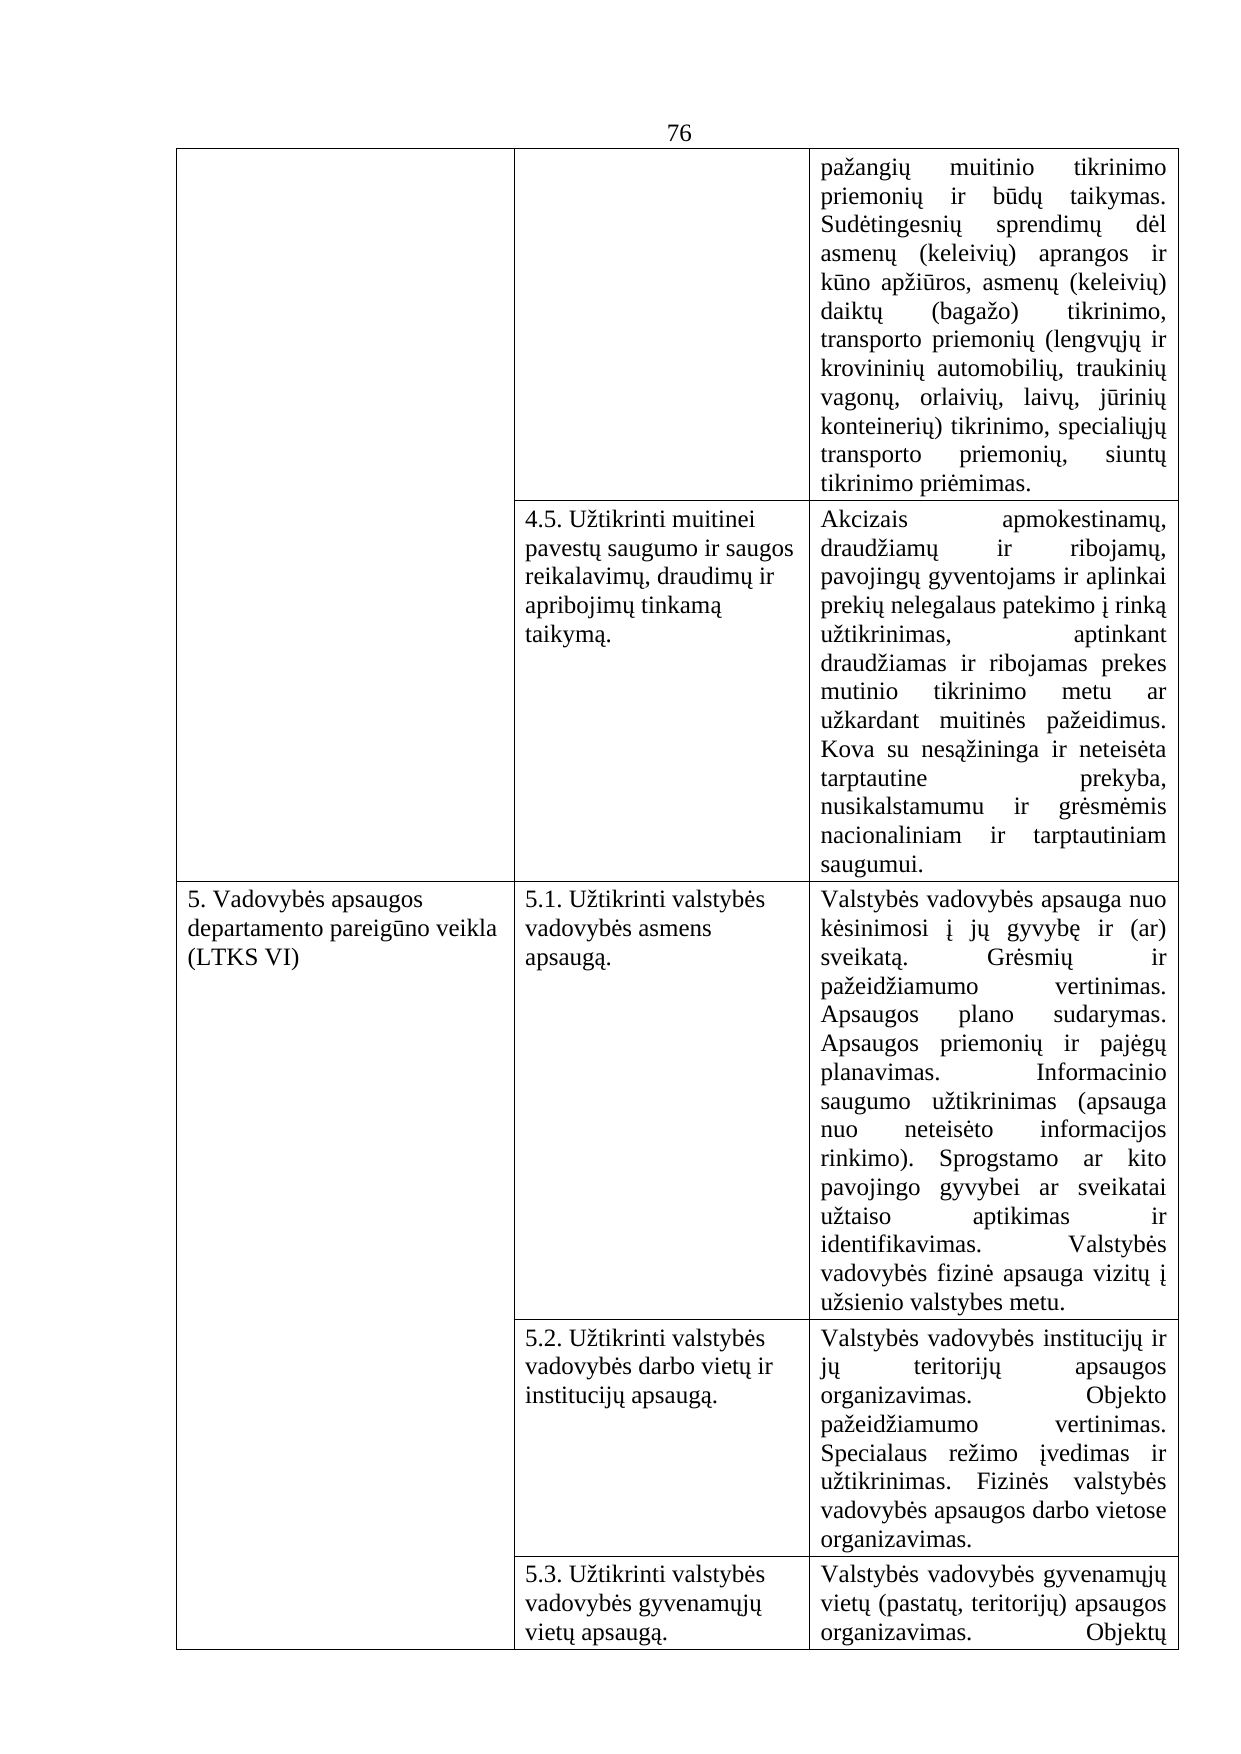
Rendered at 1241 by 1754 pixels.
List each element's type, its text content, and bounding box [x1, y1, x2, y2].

table_cell [515, 149, 809, 500]
table_cell 5.2. Užtikrinti valstybės vadovybės darbo vietų ir institucijų apsaugą. [515, 1320, 809, 1556]
table_cell [177, 149, 514, 881]
table_cell 5. Vadovybės apsaugos departamento pareigūno veikla (LTKS VI) [177, 882, 514, 1649]
table_cell Valstybės vadovybės gyvenamųjų vietų (pastatų, teritorijų) apsaugos organizavimas. Objektų [810, 1557, 1178, 1649]
table_cell 4.5. Užtikrinti muitinei pavestų saugumo ir saugos reikalavimų, draudimų ir apribojimų tinkamą taikymą. [515, 501, 809, 881]
table_cell 5.3. Užtikrinti valstybės vadovybės gyvenamųjų vietų apsaugą. [515, 1557, 809, 1649]
table_cell pažangių muitinio tikrinimo priemonių ir būdų taikymas. Sudėtingesnių sprendimų dėl asmenų (keleivių) aprangos ir kūno apžiūros, asmenų (keleivių) daiktų (bagažo) tikrinimo, transporto priemonių (lengvųjų ir krovininių automobilių, traukinių vagonų, orlaivių, laivų, jūrinių konteinerių) tikrinimo, specialiųjų transporto priemonių, siuntų tikrinimo priėmimas. [810, 149, 1178, 500]
table_cell Akcizais apmokestinamų, draudžiamų ir ribojamų, pavojingų gyventojams ir aplinkai prekių nelegalaus patekimo į rinką užtikrinimas, aptinkant draudžiamas ir ribojamas prekes mutinio tikrinimo metu ar užkardant muitinės pažeidimus. Kova su nesąžininga ir neteisėta tarptautine prekyba, nusikalstamumu ir grėsmėmis nacionaliniam ir tarptautiniam saugumui. [810, 501, 1178, 881]
table_cell 5.1. Užtikrinti valstybės vadovybės asmens apsaugą. [515, 882, 809, 1319]
table_cell Valstybės vadovybės apsauga nuo kėsinimosi į jų gyvybę ir (ar) sveikatą. Grėsmių ir pažeidžiamumo vertinimas. Apsaugos plano sudarymas. Apsaugos priemonių ir pajėgų planavimas. Informacinio saugumo užtikrinimas (apsauga nuo neteisėto informacijos rinkimo). Sprogstamo ar kito pavojingo gyvybei ar sveikatai užtaiso aptikimas ir identifikavimas. Valstybės vadovybės fizinė apsauga vizitų į užsienio valstybes metu. [810, 882, 1178, 1319]
table_cell Valstybės vadovybės institucijų ir jų teritorijų apsaugos organizavimas. Objekto pažeidžiamumo vertinimas. Specialaus režimo įvedimas ir užtikrinimas. Fizinės valstybės vadovybės apsaugos darbo vietose organizavimas. [810, 1320, 1178, 1556]
